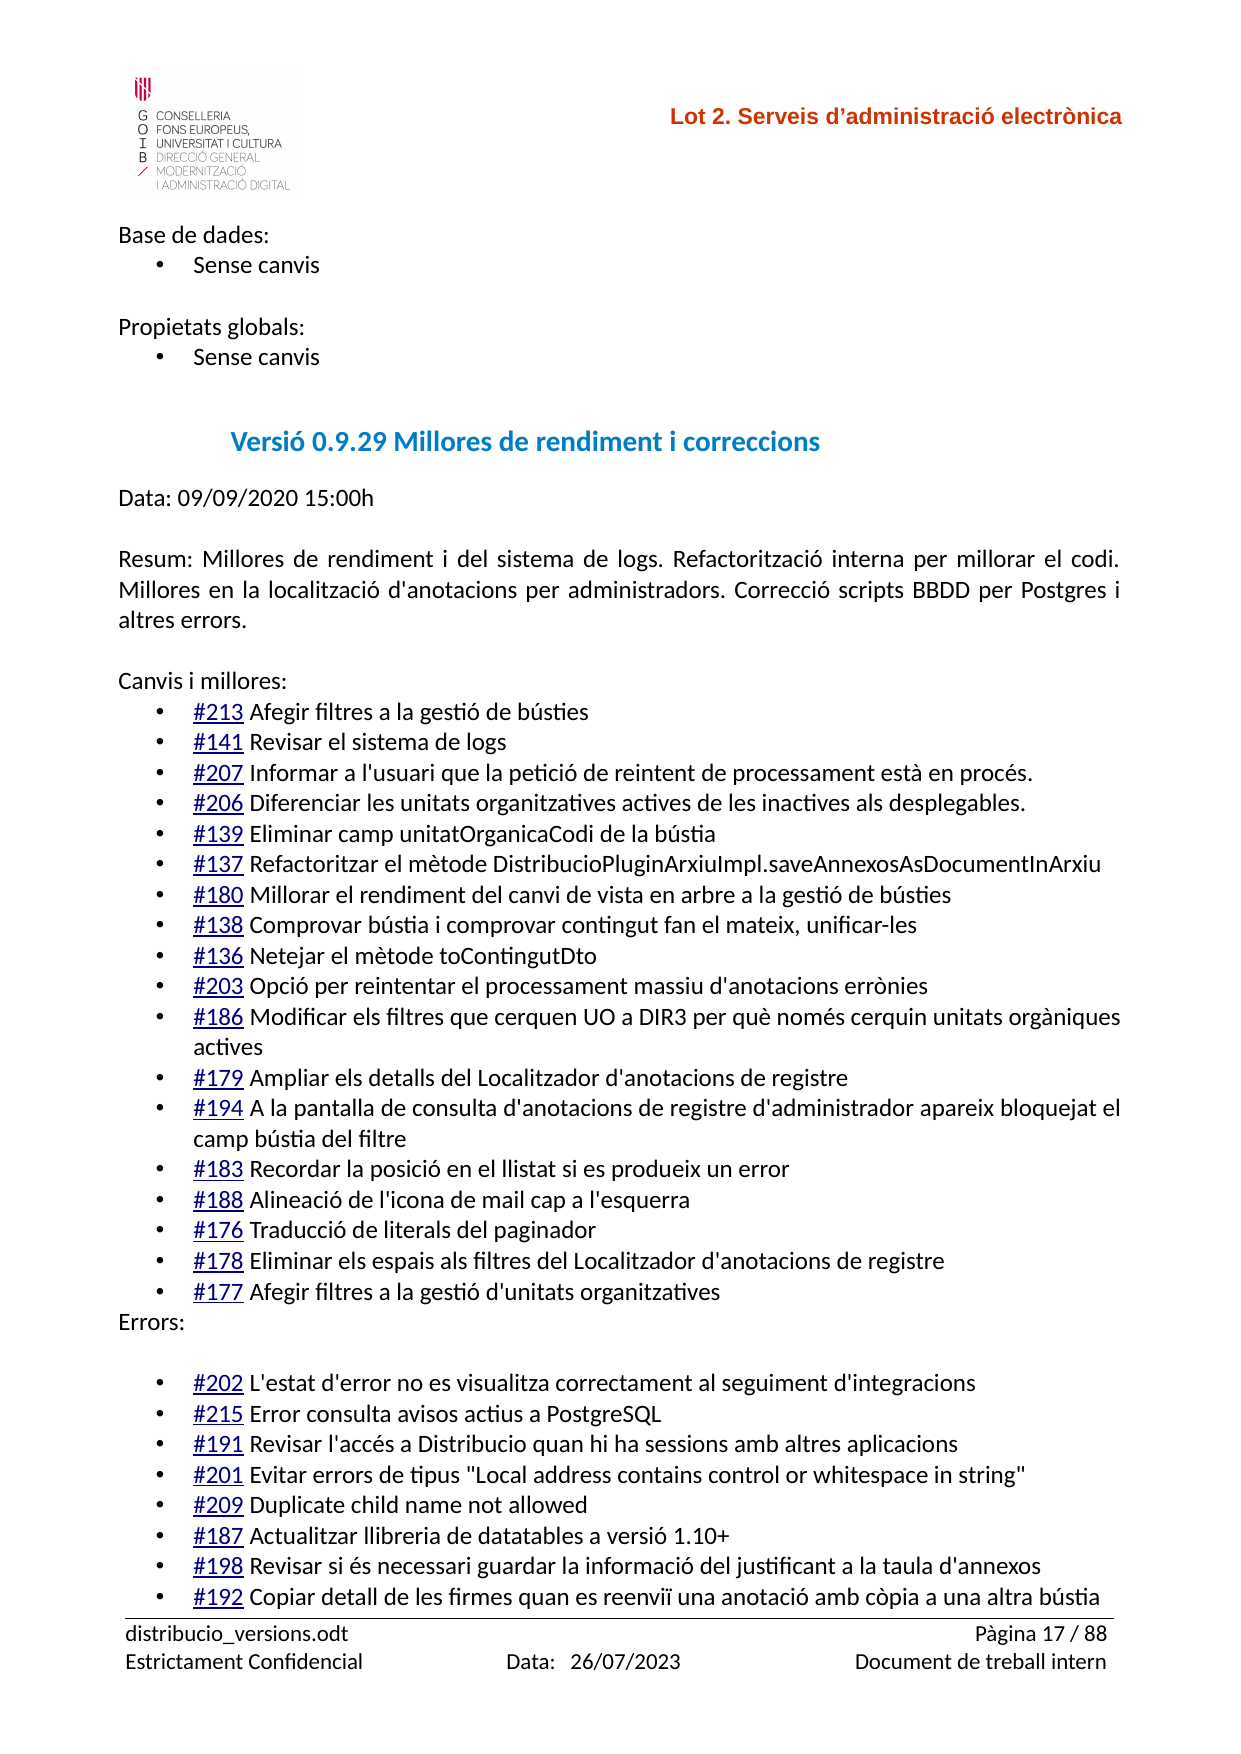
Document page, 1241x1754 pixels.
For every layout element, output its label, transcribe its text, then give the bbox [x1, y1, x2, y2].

text Errors: [118, 1306, 1122, 1337]
list #202 L'estat d'error no es visualitza correctament al seguiment d'integracions [156, 1367, 1122, 1398]
list #139 Eliminar camp unitatOrganicaCodi de la bústia [156, 818, 1122, 848]
text Base de dades: [118, 219, 1122, 250]
list #178 Eliminar els espais als filtres del Localitzador d'anotacions de registre [156, 1245, 1122, 1276]
list Sense canvis [156, 250, 1122, 280]
list #215 Error consulta avisos actius a PostgreSQL [156, 1398, 1122, 1428]
text Canvis i millores: [118, 665, 1122, 696]
list #177 Afegir filtres a la gestió d'unitats organitzatives [156, 1276, 1122, 1306]
text Propietats globals: [118, 311, 1122, 341]
list #186 Modificar els filtres que cerquen UO a DIR3 per què només cerquin unitats orgàniques actives [156, 1001, 1122, 1062]
list #206 Diferenciar les unitats organitzatives actives de les inactives als desplegables. [156, 787, 1122, 818]
text Resum: Millores de rendiment i del sistema de logs. Refactorització interna per millorar el codi. Millores en la localització d'anotacions per administradors. Correcció scripts BBDD per Postgres i altres errors. [118, 543, 1122, 635]
list #213 Afegir filtres a la gestió de bústies [156, 696, 1122, 726]
list #198 Revisar si és necessari guardar la informació del justificant a la taula d'annexos [156, 1550, 1122, 1581]
list #180 Millorar el rendiment del canvi de vista en arbre a la gestió de bústies [156, 879, 1122, 909]
list #191 Revisar l'accés a Distribucio quan hi ha sessions amb altres aplicacions [156, 1428, 1122, 1459]
list #187 Actualitzar llibreria de datatables a versió 1.10+ [156, 1520, 1122, 1550]
list #201 Evitar errors de tipus "Local address contains control or whitespace in string" [156, 1459, 1122, 1489]
list Sense canvis [156, 341, 1122, 372]
list #203 Opció per reintentar el processament massiu d'anotacions errònies [156, 971, 1122, 1001]
list #192 Copiar detall de les firmes quan es reenviï una anotació amb còpia a una altra bústia [156, 1581, 1122, 1611]
list #138 Comprovar bústia i comprovar contingut fan el mateix, unificar-les [156, 909, 1122, 940]
text Data: 09/09/2020 15:00h [118, 482, 1122, 513]
list #136 Netejar el mètode toContingutDto [156, 940, 1122, 971]
list #194 A la pantalla de consulta d'anotacions de registre d'administrador apareix bloquejat el camp bústia del filtre [156, 1093, 1122, 1154]
subtitle Versió 0.9.29 Millores de rendiment i correccions [153, 423, 1122, 458]
list #188 Alineació de l'icona de mail cap a l'esquerra [156, 1184, 1122, 1215]
list #137 Refactoritzar el mètode DistribucioPluginArxiuImpl.saveAnnexosAsDocumentInArxiu [156, 848, 1122, 879]
list #176 Traducció de literals del paginador [156, 1215, 1122, 1245]
list #183 Recordar la posició en el llistat si es produeix un error [156, 1154, 1122, 1184]
list #209 Duplicate child name not allowed [156, 1489, 1122, 1520]
list #207 Informar a l'usuari que la petició de reintent de processament està en procés. [156, 757, 1122, 787]
picture [126, 70, 299, 197]
list #141 Revisar el sistema de logs [156, 726, 1122, 757]
list #179 Ampliar els detalls del Localitzador d'anotacions de registre [156, 1062, 1122, 1093]
